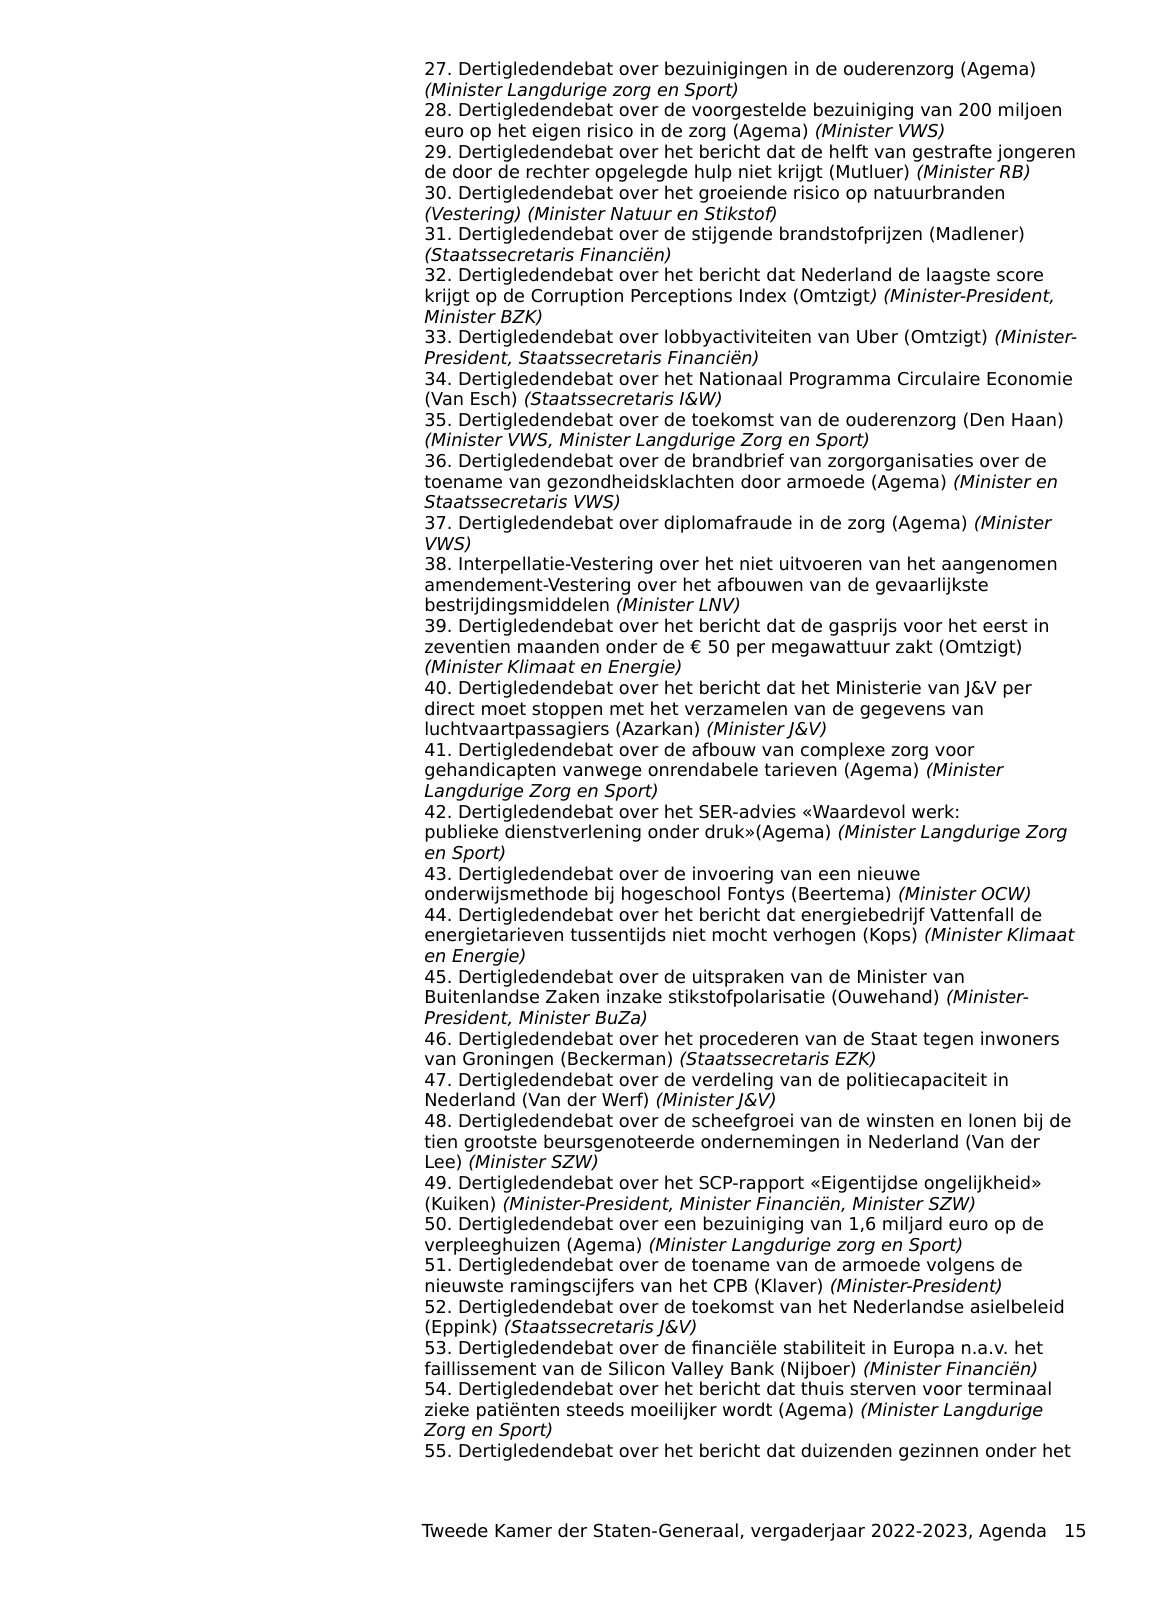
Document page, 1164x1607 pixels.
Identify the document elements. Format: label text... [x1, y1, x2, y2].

table_cell [77, 822, 401, 863]
table_cell 38. Interpellatie-Vestering over het niet uitvoeren van het aangenomen amendement-Vestering over het afbouwen van de gevaarlijkste bestrijdingsmiddelen (Minister LNV) [418, 554, 1087, 616]
table_cell 51. Dertigledendebat over de toename van de armoede volgens de nieuwste ramingscijfers van het CPB (Klaver) (Minister-President) [418, 1255, 1087, 1297]
table_cell [401, 864, 418, 905]
table_cell [401, 513, 418, 554]
table_cell [77, 224, 401, 265]
table_cell [401, 616, 418, 678]
table_cell publieke dienstverlening onder druk»(Agema) (Minister Langdurige Zorg en Sport) [418, 822, 1087, 863]
table_cell [77, 1441, 401, 1462]
table_cell 54. Dertigledendebat over het bericht dat thuis sterven voor terminaal zieke patiënten steeds moeilijker wordt (Agema) (Minister Langdurige Zorg en Sport) [418, 1379, 1087, 1441]
table_cell [77, 802, 401, 822]
table_cell [77, 616, 401, 678]
table_cell [401, 451, 418, 513]
table_cell [401, 1441, 418, 1462]
table_cell [77, 183, 401, 224]
table_cell [401, 369, 418, 410]
table_cell 45. Dertigledendebat over de uitspraken van de Minister van Buitenlandse Zaken inzake stikstofpolarisatie (Ouwehand) (Minister-President, Minister BuZa) [418, 967, 1087, 1028]
table_cell [401, 554, 418, 616]
table_cell [401, 327, 418, 368]
table_cell [401, 1338, 418, 1379]
table_cell 28. Dertigledendebat over de voorgestelde bezuiniging van 200 miljoen euro op het eigen risico in de zorg (Agema) (Minister VWS) [418, 100, 1087, 142]
table_cell 27. Dertigledendebat over bezuinigingen in de ouderenzorg (Agema) (Minister Langdurige zorg en Sport) [418, 59, 1087, 100]
table_cell [77, 1173, 401, 1214]
table_cell 40. Dertigledendebat over het bericht dat het Ministerie van J&V per direct moet stoppen met het verzamelen van de gegevens van luchtvaartpassagiers (Azarkan) (Minister J&V) [418, 678, 1087, 740]
table_cell [77, 513, 401, 554]
table_cell [401, 59, 418, 100]
table_cell [401, 1214, 418, 1255]
table_cell 42. Dertigledendebat over het SER-advies «Waardevol werk: [418, 802, 1087, 822]
table_cell [77, 864, 401, 905]
table_cell 37. Dertigledendebat over diplomafraude in de zorg (Agema) (Minister VWS) [418, 513, 1087, 554]
table_cell [77, 1214, 401, 1255]
table_cell [77, 967, 401, 1028]
table_cell [77, 905, 401, 967]
table_cell [77, 451, 401, 513]
table_cell [77, 1297, 401, 1338]
table_cell 36. Dertigledendebat over de brandbrief van zorgorganisaties over de toename van gezondheidsklachten door armoede (Agema) (Minister en Staatssecretaris VWS) [418, 451, 1087, 513]
table_cell 46. Dertigledendebat over het procederen van de Staat tegen inwoners van Groningen (Beckerman) (Staatssecretaris EZK) [418, 1029, 1087, 1070]
table_cell 39. Dertigledendebat over het bericht dat de gasprijs voor het eerst in zeventien maanden onder de € 50 per megawattuur zakt (Omtzigt) (Minister Klimaat en Energie) [418, 616, 1087, 678]
table_cell [401, 1111, 418, 1173]
table_cell [401, 1029, 418, 1070]
table_cell [401, 822, 418, 863]
table_cell [77, 410, 401, 451]
table_cell [77, 1338, 401, 1379]
table_cell 32. Dertigledendebat over het bericht dat Nederland de laagste score krijgt op de Corruption Perceptions Index (Omtzigt) (Minister-President, Minister BZK) [418, 265, 1087, 327]
table_cell 35. Dertigledendebat over de toekomst van de ouderenzorg (Den Haan) (Minister VWS, Minister Langdurige Zorg en Sport) [418, 410, 1087, 451]
table_cell 47. Dertigledendebat over de verdeling van de politiecapaciteit in Nederland (Van der Werf) (Minister J&V) [418, 1070, 1087, 1111]
table_cell [77, 1255, 401, 1297]
table_cell [77, 554, 401, 616]
table_cell [401, 1173, 418, 1214]
table_cell [401, 802, 418, 822]
table_cell 52. Dertigledendebat over de toekomst van het Nederlandse asielbeleid (Eppink) (Staatssecretaris J&V) [418, 1297, 1087, 1338]
table_cell [401, 410, 418, 451]
table_cell [77, 327, 401, 368]
table_cell [401, 1379, 418, 1441]
table_cell 34. Dertigledendebat over het Nationaal Programma Circulaire Economie (Van Esch) (Staatssecretaris I&W) [418, 369, 1087, 410]
table_cell 30. Dertigledendebat over het groeiende risico op natuurbranden (Vestering) (Minister Natuur en Stikstof) [418, 183, 1087, 224]
table_cell [77, 740, 401, 802]
table_cell [77, 1070, 401, 1111]
table_cell [401, 224, 418, 265]
table_cell [77, 142, 401, 183]
table_cell 41. Dertigledendebat over de afbouw van complexe zorg voor gehandicapten vanwege onrendabele tarieven (Agema) (Minister Langdurige Zorg en Sport) [418, 740, 1087, 802]
table_cell [77, 678, 401, 740]
table_cell 31. Dertigledendebat over de stijgende brandstofprijzen (Madlener) (Staatssecretaris Financiën) [418, 224, 1087, 265]
table_cell [401, 100, 418, 142]
table_cell 48. Dertigledendebat over de scheefgroei van de winsten en lonen bij de tien grootste beursgenoteerde ondernemingen in Nederland (Van der Lee) (Minister SZW) [418, 1111, 1087, 1173]
table_cell 55. Dertigledendebat over het bericht dat duizenden gezinnen onder het [418, 1441, 1087, 1462]
table_cell 29. Dertigledendebat over het bericht dat de helft van gestrafte jongeren de door de rechter opgelegde hulp niet krijgt (Mutluer) (Minister RB) [418, 142, 1087, 183]
table_cell 43. Dertigledendebat over de invoering van een nieuwe onderwijsmethode bij hogeschool Fontys (Beertema) (Minister OCW) [418, 864, 1087, 905]
table_cell [77, 1029, 401, 1070]
table_cell [401, 142, 418, 183]
table_cell [401, 740, 418, 802]
table_cell [401, 1070, 418, 1111]
table_cell 33. Dertigledendebat over lobbyactiviteiten van Uber (Omtzigt) (Minister-President, Staatssecretaris Financiën) [418, 327, 1087, 368]
table_cell [401, 1255, 418, 1297]
table_cell [77, 265, 401, 327]
table_cell [401, 183, 418, 224]
table_cell [401, 1297, 418, 1338]
table_cell [401, 967, 418, 1028]
table_cell [77, 1111, 401, 1173]
table_cell [77, 1379, 401, 1441]
table_cell 44. Dertigledendebat over het bericht dat energiebedrijf Vattenfall de energietarieven tussentijds niet mocht verhogen (Kops) (Minister Klimaat en Energie) [418, 905, 1087, 967]
table_cell [401, 265, 418, 327]
table_cell [401, 678, 418, 740]
table_cell [77, 59, 401, 100]
table_cell [77, 100, 401, 142]
table_cell [401, 905, 418, 967]
table_cell 49. Dertigledendebat over het SCP-rapport «Eigentijdse ongelijkheid» (Kuiken) (Minister-President, Minister Financiën, Minister SZW) [418, 1173, 1087, 1214]
table_cell 50. Dertigledendebat over een bezuiniging van 1,6 miljard euro op de verpleeghuizen (Agema) (Minister Langdurige zorg en Sport) [418, 1214, 1087, 1255]
table_cell [77, 369, 401, 410]
table_cell 53. Dertigledendebat over de financiële stabiliteit in Europa n.a.v. het faillissement van de Silicon Valley Bank (Nijboer) (Minister Financiën) [418, 1338, 1087, 1379]
